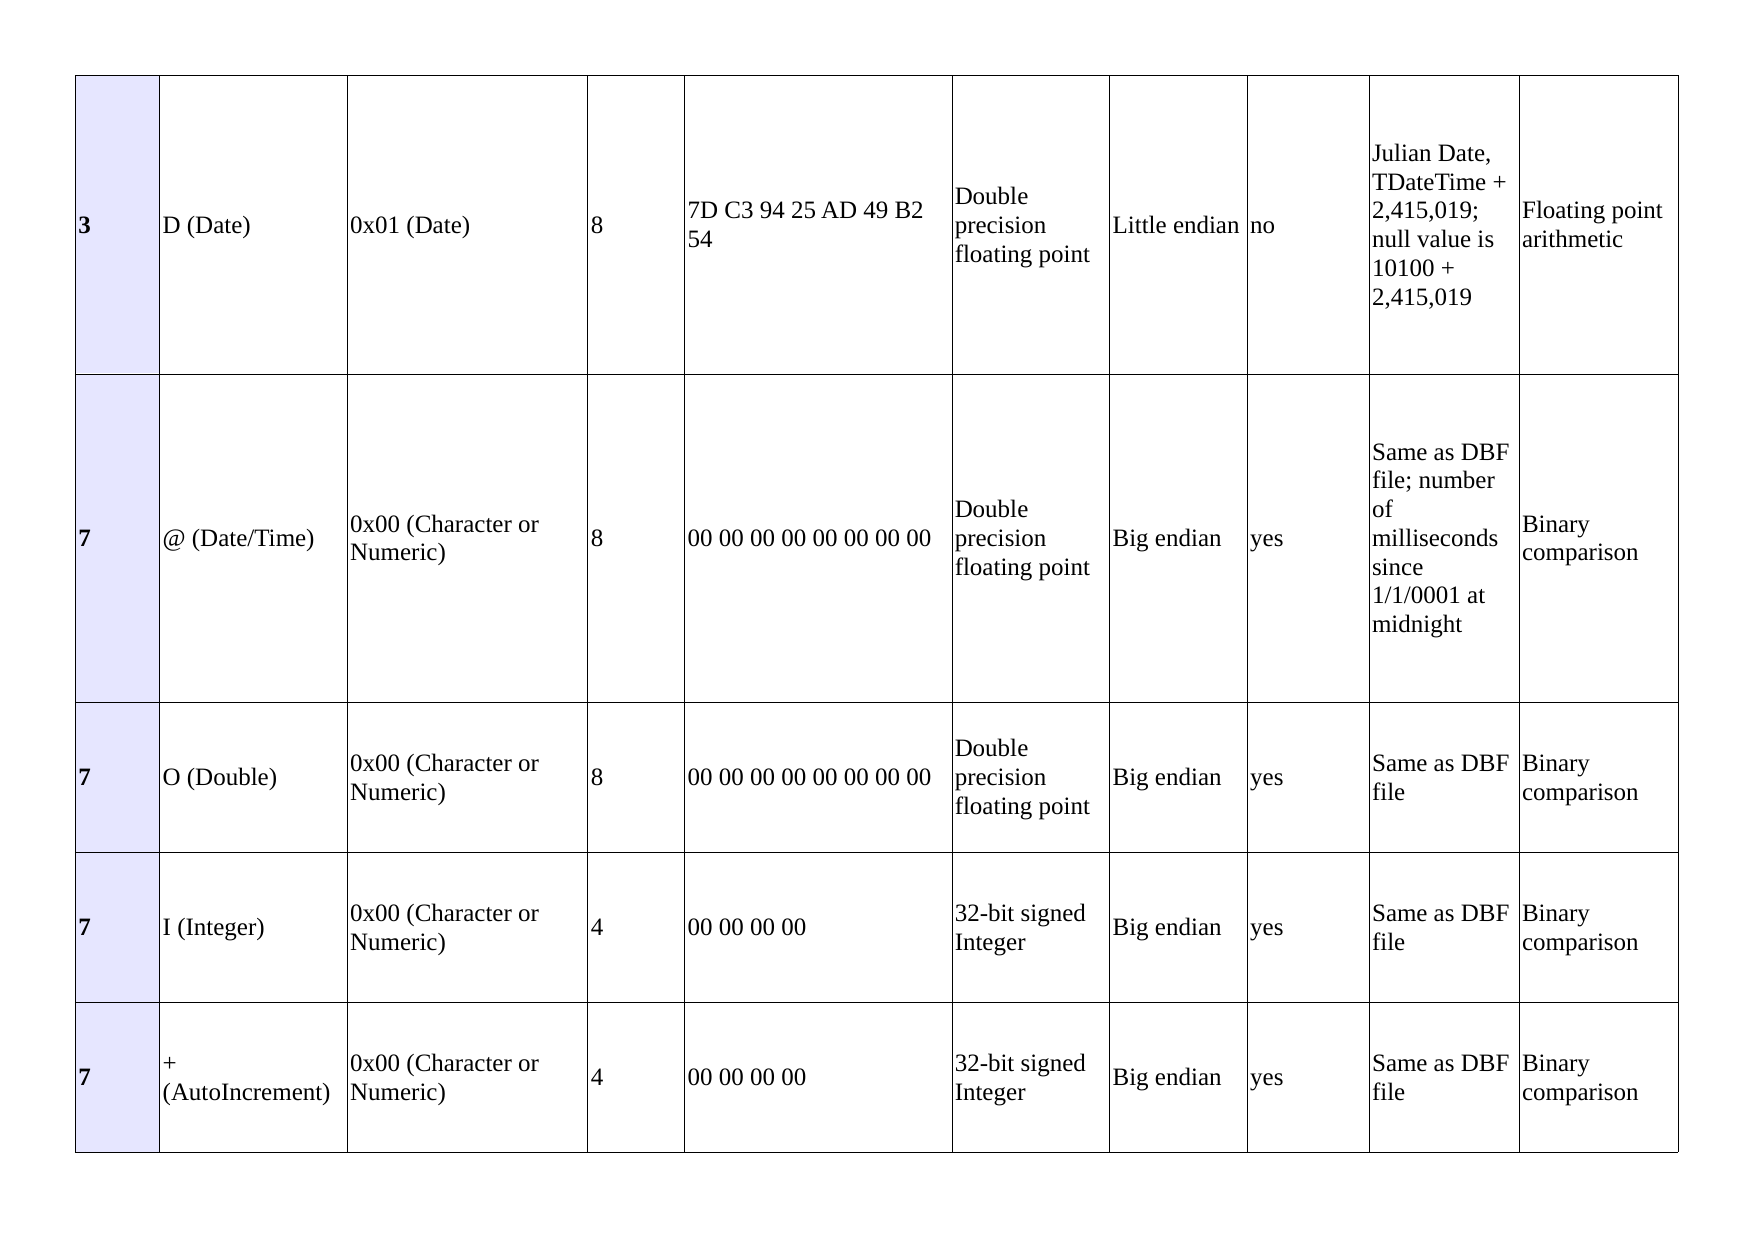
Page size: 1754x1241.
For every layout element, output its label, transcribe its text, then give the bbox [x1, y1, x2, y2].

table_cell Binary comparison [1520, 1003, 1678, 1152]
table_cell @ (Date/Time) [160, 375, 347, 702]
table_cell 0x01 (Date) [348, 76, 587, 373]
table_cell Little endian [1110, 76, 1247, 373]
table_cell Binary comparison [1520, 375, 1678, 702]
table_cell yes [1248, 853, 1369, 1002]
table_cell 00 00 00 00 00 00 00 00 [685, 375, 952, 702]
table_cell 0x00 (Character or Numeric) [348, 375, 587, 702]
table_cell yes [1248, 703, 1369, 852]
table_cell 7 [76, 1003, 159, 1152]
table_cell 32-bit signed Integer [953, 1003, 1109, 1152]
table_cell 8 [588, 703, 684, 852]
table_cell 32-bit signed Integer [953, 853, 1109, 1002]
table_cell 4 [588, 853, 684, 1002]
table_cell 00 00 00 00 [685, 1003, 952, 1152]
table_cell 0x00 (Character or Numeric) [348, 853, 587, 1002]
table_cell 0x00 (Character or Numeric) [348, 1003, 587, 1152]
table_cell 00 00 00 00 00 00 00 00 [685, 703, 952, 852]
table_cell 7D C3 94 25 AD 49 B2 54 [685, 76, 952, 373]
table_cell Binary comparison [1520, 703, 1678, 852]
table_cell Floating point arithmetic [1520, 76, 1678, 373]
table_cell Double precision floating point [953, 375, 1109, 702]
table_cell Same as DBF file; number of milliseconds since 1/1/0001 at midnight [1370, 375, 1519, 702]
table_cell Big endian [1110, 853, 1247, 1002]
table_cell Julian Date, TDateTime + 2,415,019; null value is 10100 + 2,415,019 [1370, 76, 1519, 373]
table_cell Big endian [1110, 703, 1247, 852]
table_cell + (AutoIncrement) [160, 1003, 347, 1152]
table_cell 7 [76, 703, 159, 852]
table_cell Binary comparison [1520, 853, 1678, 1002]
table_cell yes [1248, 1003, 1369, 1152]
table_cell 4 [588, 1003, 684, 1152]
table_cell D (Date) [160, 76, 347, 373]
table_cell Big endian [1110, 375, 1247, 702]
table_cell yes [1248, 375, 1369, 702]
table_cell 00 00 00 00 [685, 853, 952, 1002]
table_cell Big endian [1110, 1003, 1247, 1152]
table_cell O (Double) [160, 703, 347, 852]
table_cell no [1248, 76, 1369, 373]
table_cell Same as DBF file [1370, 703, 1519, 852]
table_cell I (Integer) [160, 853, 347, 1002]
table_cell 8 [588, 375, 684, 702]
table_cell Double precision floating point [953, 76, 1109, 373]
table_cell Same as DBF file [1370, 1003, 1519, 1152]
table_cell 8 [588, 76, 684, 373]
table_cell 0x00 (Character or Numeric) [348, 703, 587, 852]
table_cell Double precision floating point [953, 703, 1109, 852]
table_cell 7 [76, 853, 159, 1002]
table_cell 3 [76, 76, 159, 373]
table_cell 7 [76, 375, 159, 702]
table_cell Same as DBF file [1370, 853, 1519, 1002]
